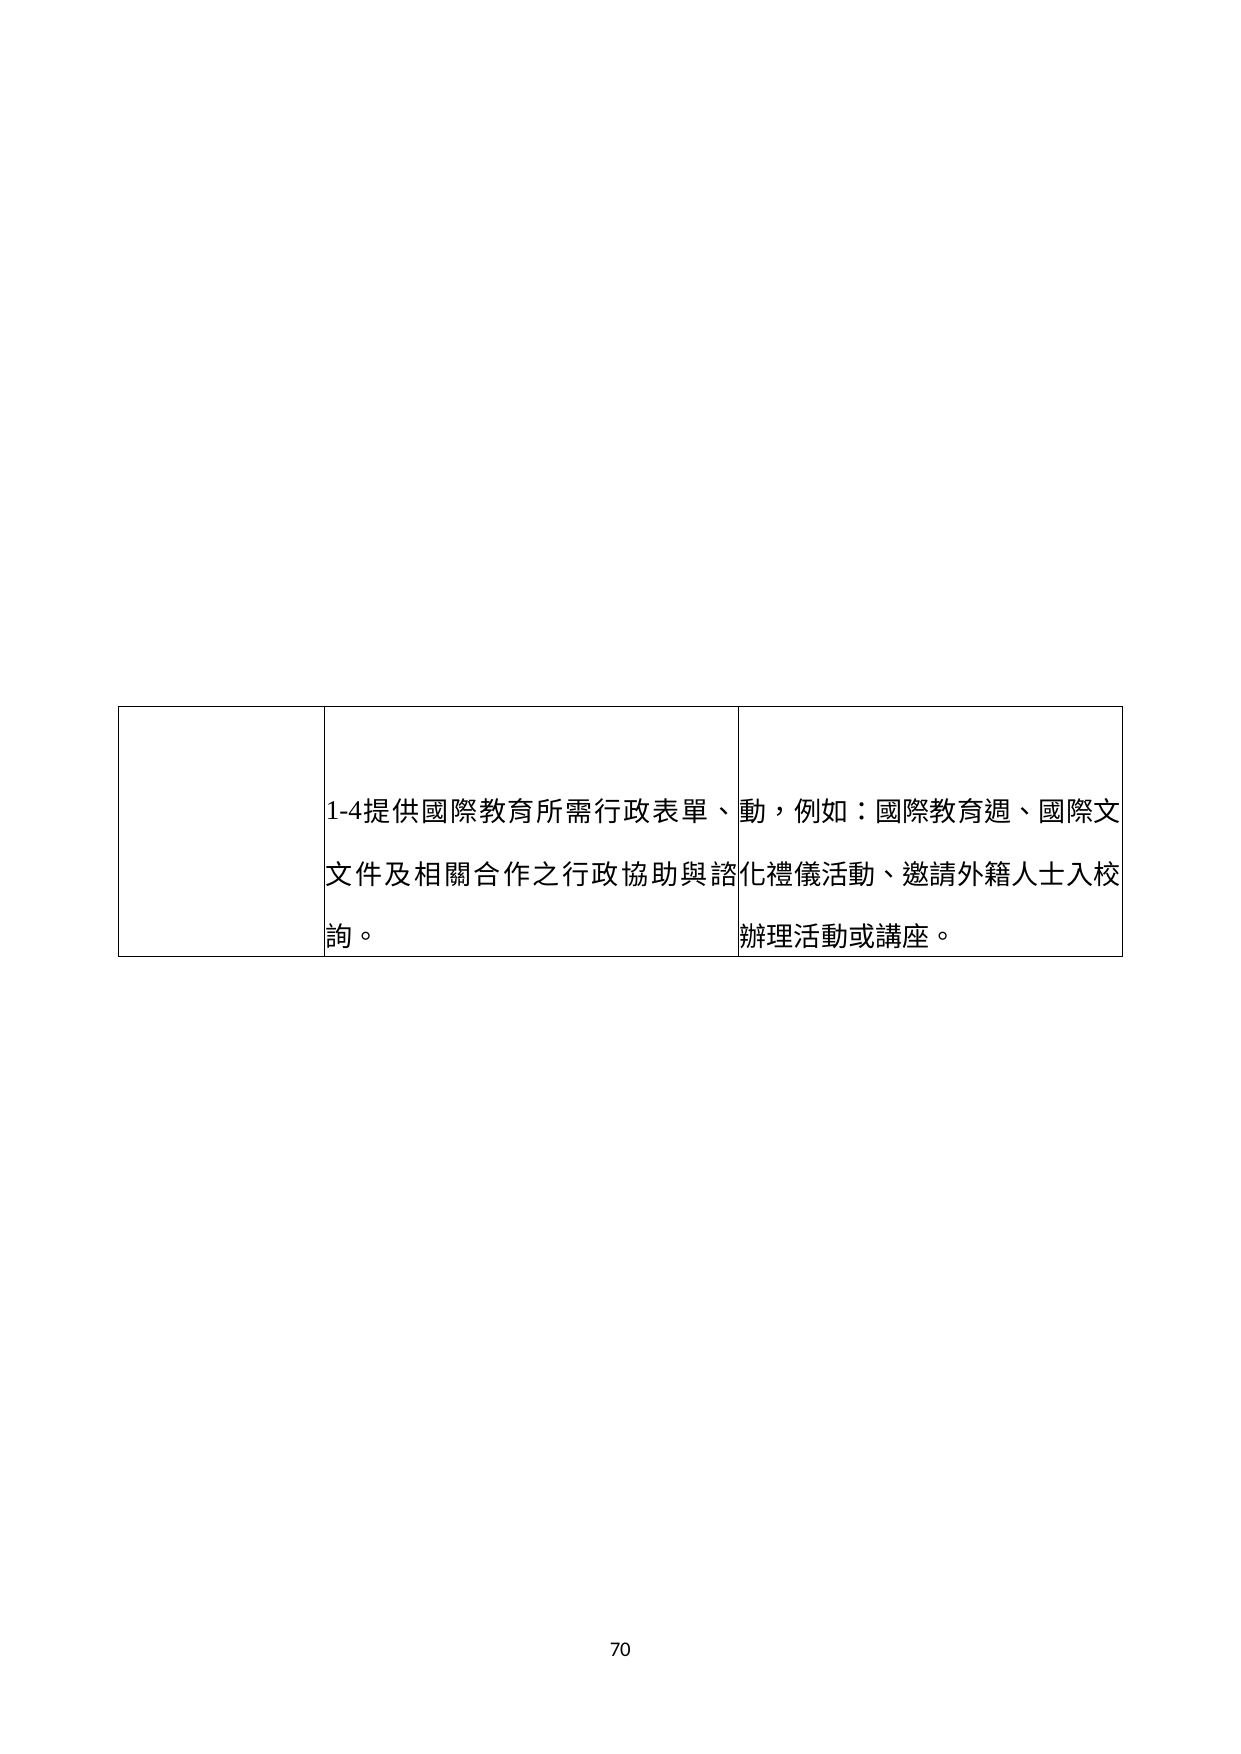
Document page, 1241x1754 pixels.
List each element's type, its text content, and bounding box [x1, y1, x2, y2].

table_cell 1-4提供國際教育所需行政表單、文件及相關合作之行政協助與諮詢。 [325, 707, 738, 956]
table_cell 動，例如：國際教育週、國際文化禮儀活動、邀請外籍人士入校辦理活動或講座。 [739, 707, 1122, 956]
table_cell [119, 707, 324, 956]
